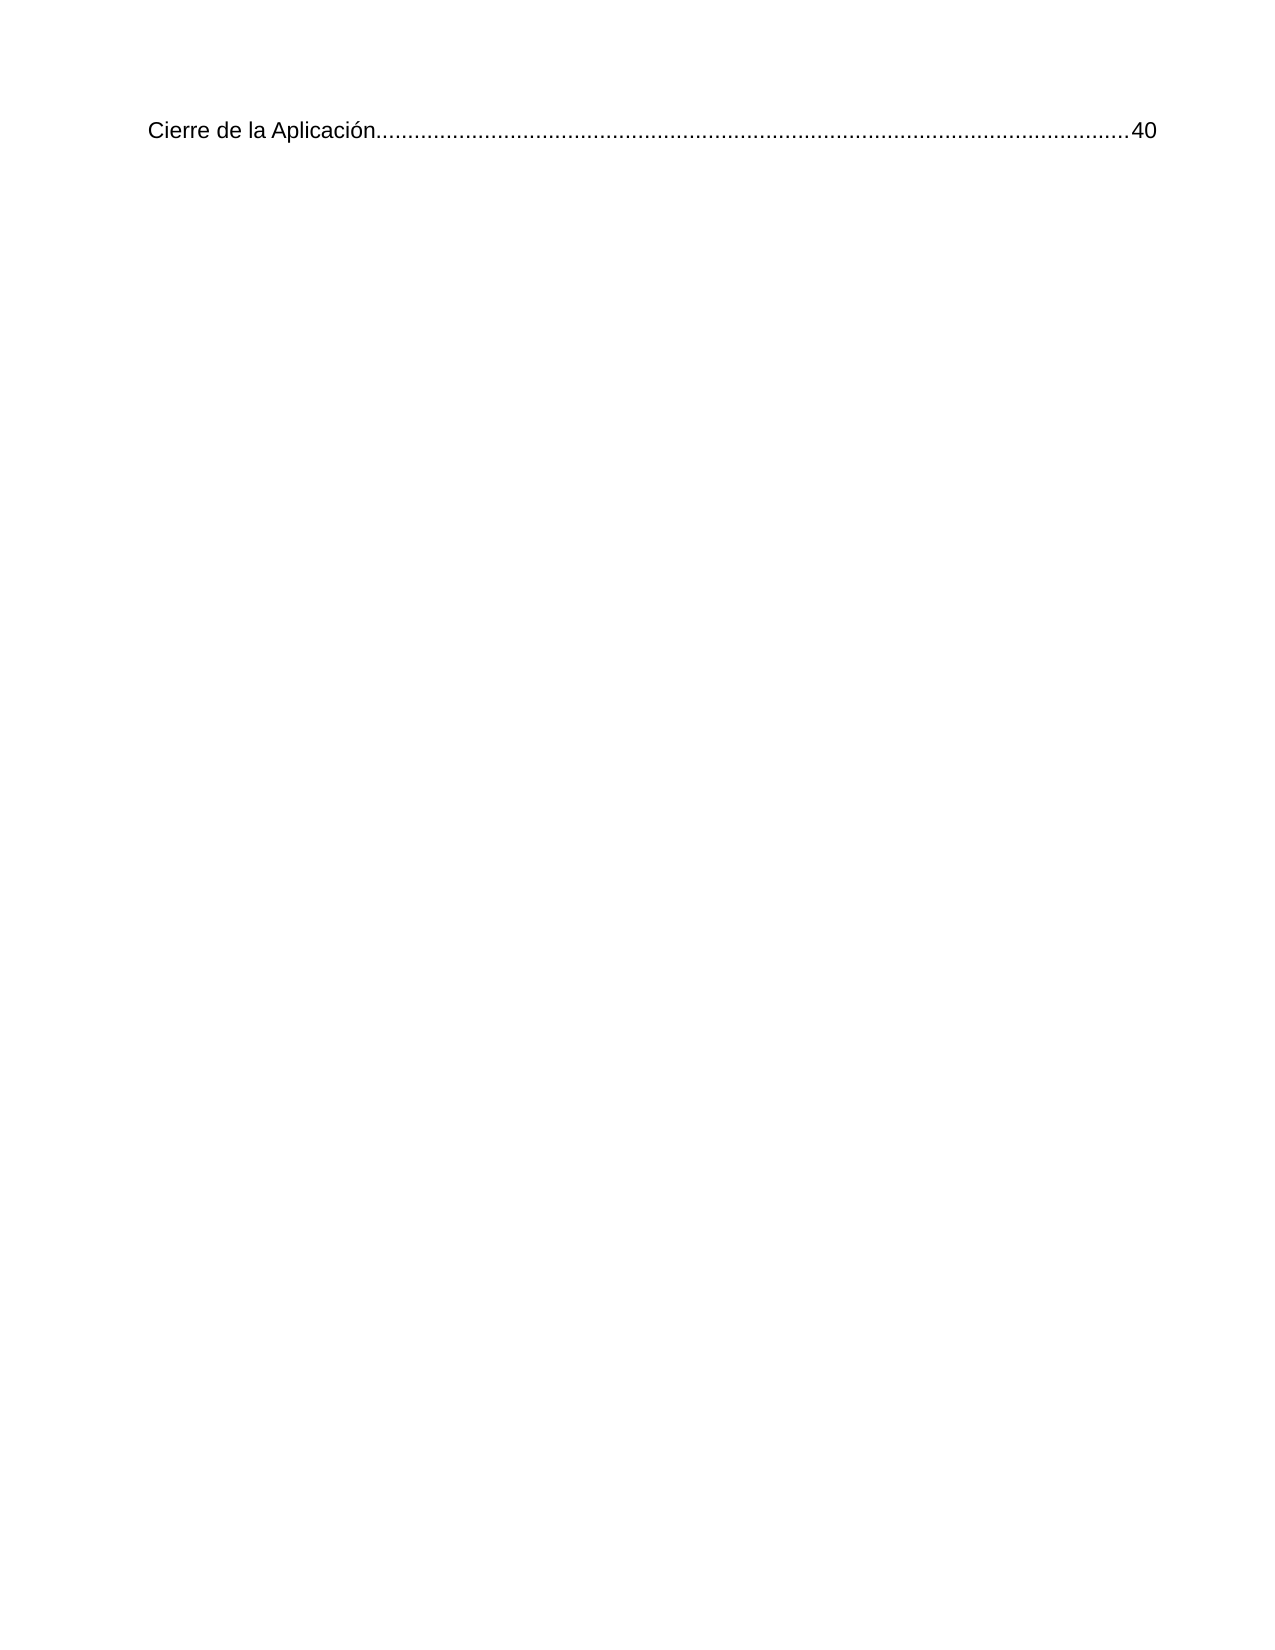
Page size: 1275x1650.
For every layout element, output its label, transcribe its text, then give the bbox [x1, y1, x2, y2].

text Cierre de la Aplicación 40 [148, 118, 1157, 144]
